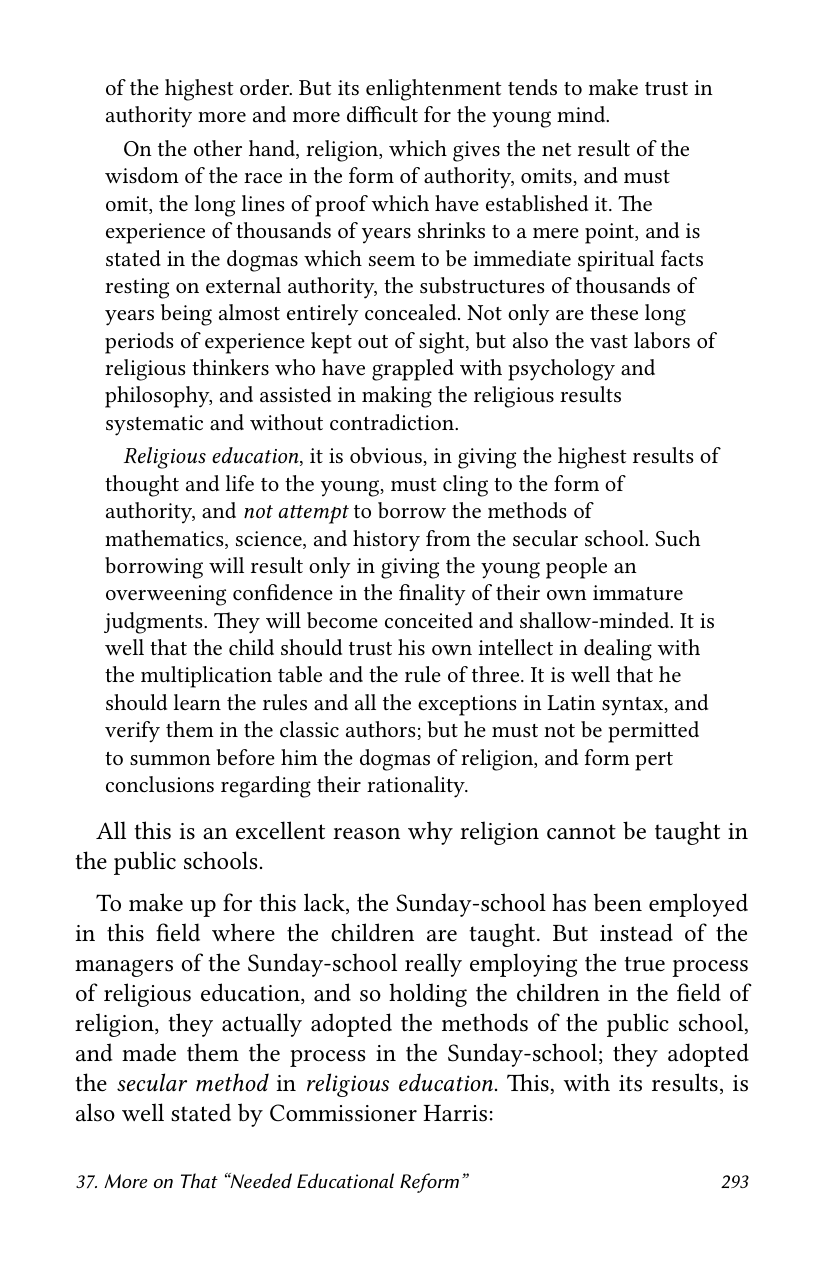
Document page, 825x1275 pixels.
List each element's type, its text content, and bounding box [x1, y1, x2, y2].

text On the other hand, religion, which gives the net result of the wisdom of the race in the form of authority, omits, and must omit, the long lines of proof which have established it. The experience of thousands of years shrinks to a mere point, and is stated in the dogmas which seem to be immediate spiritual facts resting on external authority, the substructures of thousands of years being almost entirely concealed. Not only are these long periods of experience kept out of sight, but also the vast labors of religious thinkers who have grappled with psychology and philosophy, and assisted in making the religious results systematic and without contradiction. [105, 136, 720, 436]
text All this is an excellent reason why religion cannot be taught in the public schools. [75, 817, 750, 876]
text of the highest order. But its enlightenment tends to make trust in authority more and more difficult for the young mind. [105, 75, 720, 128]
text Religious education, it is obvious, in giving the highest results of thought and life to the young, must cling to the form of authority, and not attempt to borrow the methods of mathematics, science, and history from the secular school. Such borrowing will result only in giving the young people an overweening confidence in the finality of their own immature judgments. They will become conceited and shallow-minded. It is well that the child should trust his own intellect in dealing with the multiplication table and the rule of three. It is well that he should learn the rules and all the exceptions in Latin syntax, and verify them in the classic authors; but he must not be permitted to summon before him the dogmas of religion, and form pert conclusions regarding their rationality. [105, 443, 720, 798]
text To make up for this lack, the Sunday-school has been employed in this field where the children are taught. But instead of the managers of the Sunday-school really employing the true process of religious education, and so holding the children in the field of religion, they actually adopted the methods of the public school, and made them the process in the Sunday-school; they adopted the secular method in religious education. This, with its results, is also well stated by Commissioner Harris: [75, 889, 750, 1127]
